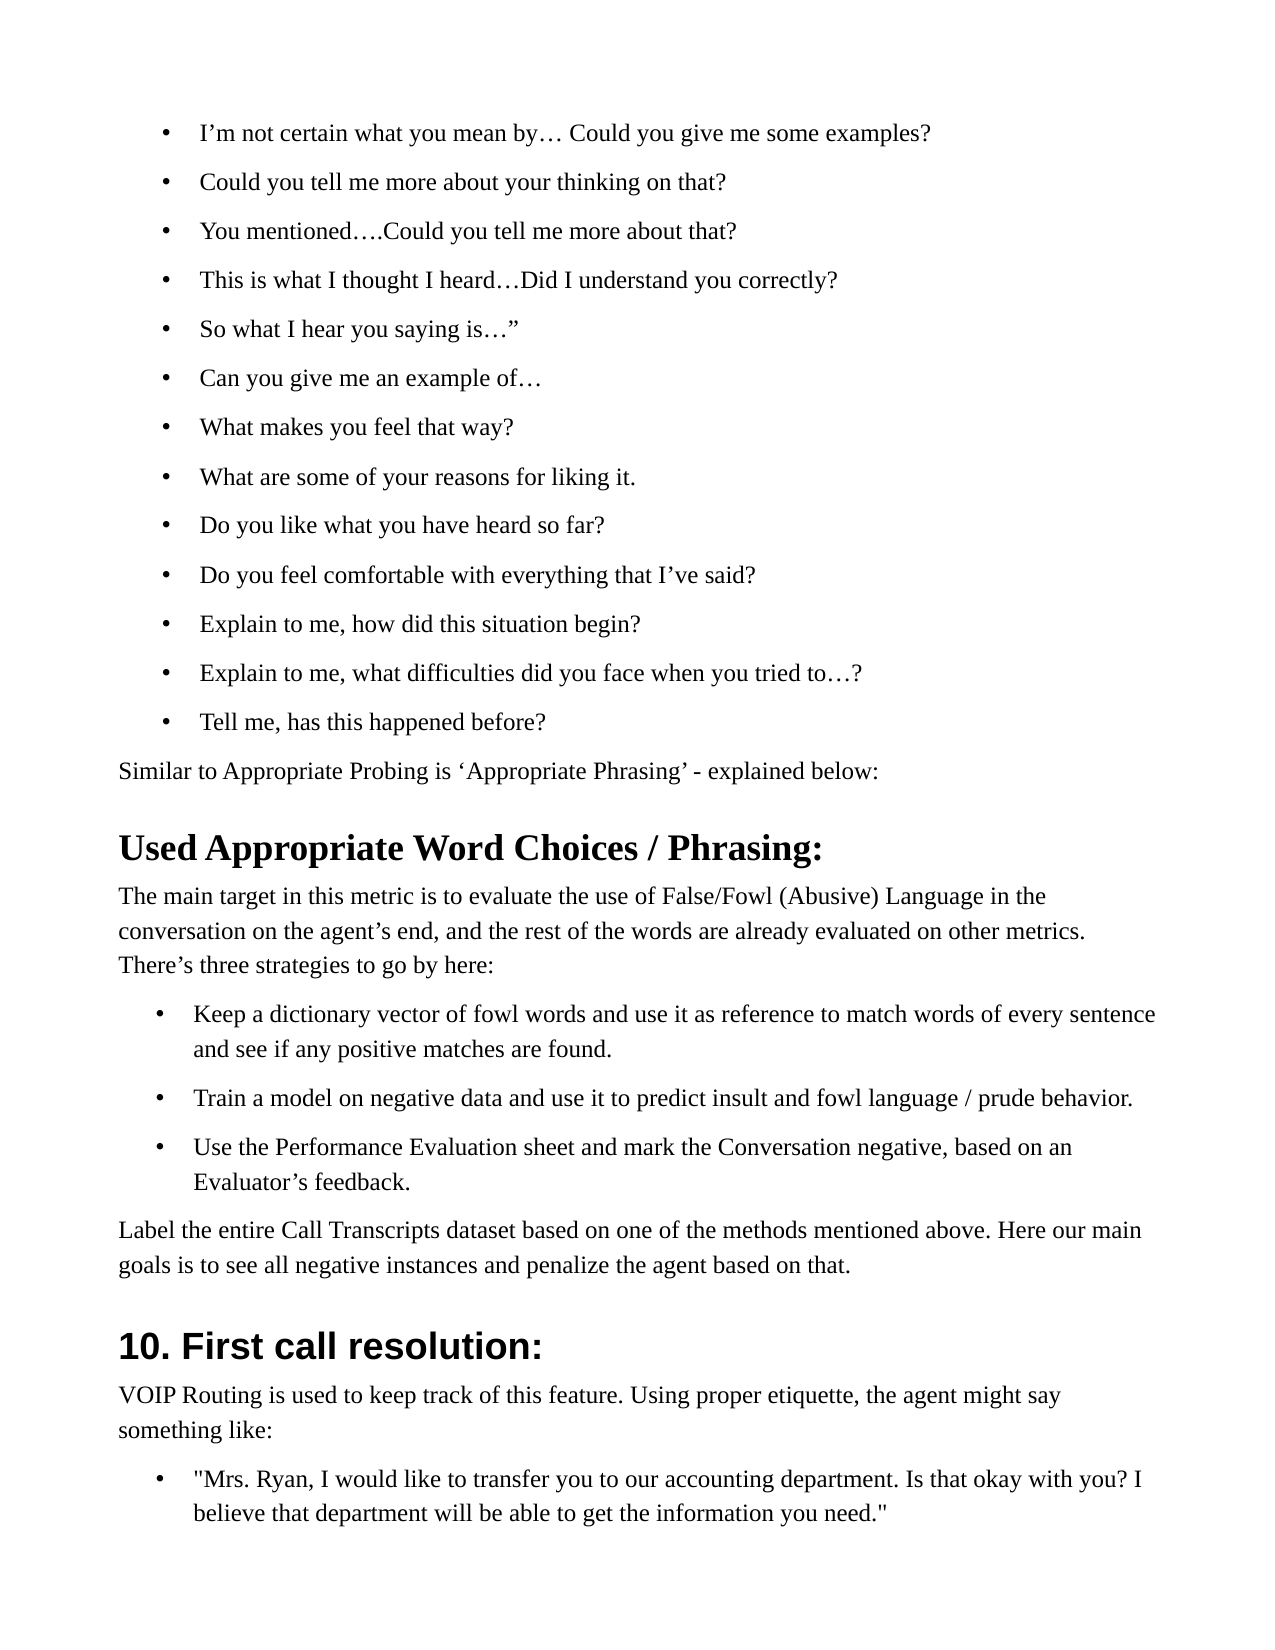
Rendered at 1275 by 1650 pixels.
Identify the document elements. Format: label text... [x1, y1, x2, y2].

list You mentioned….Could you tell me more about that? [162, 216, 1157, 245]
list "Mrs. Ryan, I would like to transfer you to our accounting department. Is that okay with you? I believe that department will be able to get the information you need." [156, 1464, 1157, 1527]
list Tell me, has this happened before? [162, 707, 1157, 736]
list Do you feel comfortable with everything that I’ve said? [162, 560, 1157, 588]
text Label the entire Call Transcripts dataset based on one of the methods mentioned above. Here our main goals is to see all negative instances and penalize the agent based on that. [118, 1216, 1157, 1279]
list Explain to me, how did this situation begin? [162, 609, 1157, 637]
list Do you like what you have heard so far? [162, 511, 1157, 539]
text The main target in this metric is to evaluate the use of False/Fowl (Abusive) Language in the conversation on the agent’s end, and the rest of the words are already evaluated on other metrics. There’s three strategies to go by here: [118, 881, 1157, 979]
list What makes you feel that way? [162, 412, 1157, 441]
list Use the Performance Evaluation sheet and mark the Conversation negative, based on an Evaluator’s feedback. [156, 1132, 1157, 1195]
list Keep a dictionary vector of fowl words and use it as reference to match words of every sentence and see if any positive matches are found. [156, 999, 1157, 1063]
list Explain to me, what difficulties did you face when you tried to…? [162, 658, 1157, 687]
list So what I hear you saying is…” [162, 314, 1157, 343]
text Similar to Appropriate Probing is ‘Appropriate Phrasing’ - explained below: [118, 756, 1157, 785]
text VOIP Routing is used to keep track of this feature. Using proper etiquette, the agent might say something like: [118, 1380, 1157, 1443]
list Can you give me an example of… [162, 363, 1157, 392]
subtitle Used Appropriate Word Choices / Phrasing: [118, 826, 1157, 869]
subtitle 10. First call resolution: [118, 1324, 1157, 1368]
list Could you tell me more about your thinking on that? [162, 167, 1157, 196]
list What are some of your reasons for liking it. [162, 462, 1157, 490]
list This is what I thought I heard…Did I understand you correctly? [162, 265, 1157, 294]
list I’m not certain what you mean by… Could you give me some examples? [162, 118, 1157, 147]
list Train a model on negative data and use it to predict insult and fowl language / prude behavior. [156, 1083, 1157, 1112]
